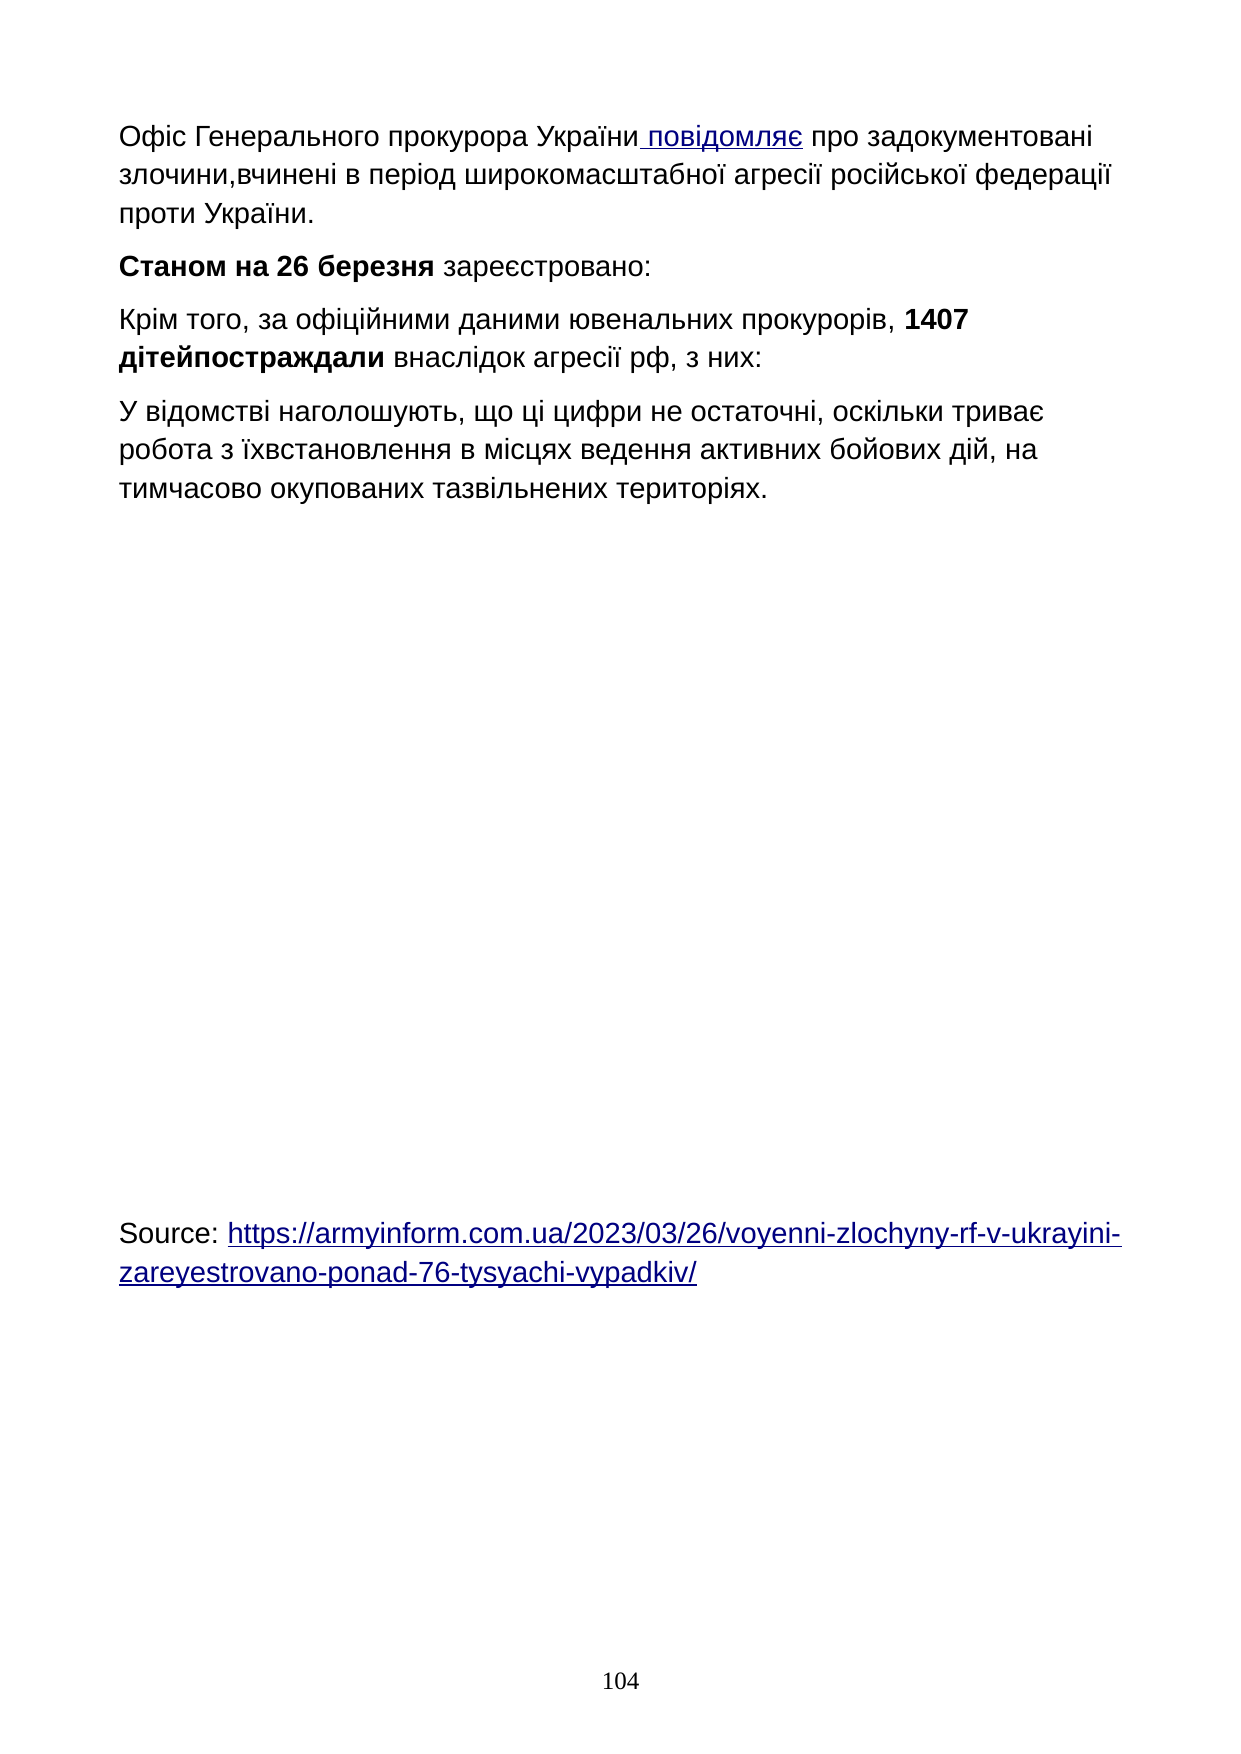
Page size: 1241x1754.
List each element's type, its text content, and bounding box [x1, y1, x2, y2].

text Офіс Генерального прокурора України повідомляє про задокументовані злочини,вчинені в період широкомасштабної агресії російської федерації проти України. [118, 118, 1122, 229]
text Крім того, за офіційними даними ювенальних прокурорів, 1407 дітейпостраждали внаслідок агресії рф, з них: [118, 302, 1122, 374]
text Станом на 26 березня зареєстровано: [118, 249, 1122, 282]
text У відомстві наголошують, що ці цифри не остаточні, оскільки триває робота з їхвстановлення в місцях ведення активних бойових дій, на тимчасово окупованих тазвільнених територіях. [118, 393, 1122, 504]
text Source: https://armyinform.com.ua/2023/03/26/voyenni-zlochyny-rf-v-ukrayini-zareyestrovano-ponad-76-tysyachi-vypadkiv/ [118, 1217, 1122, 1289]
